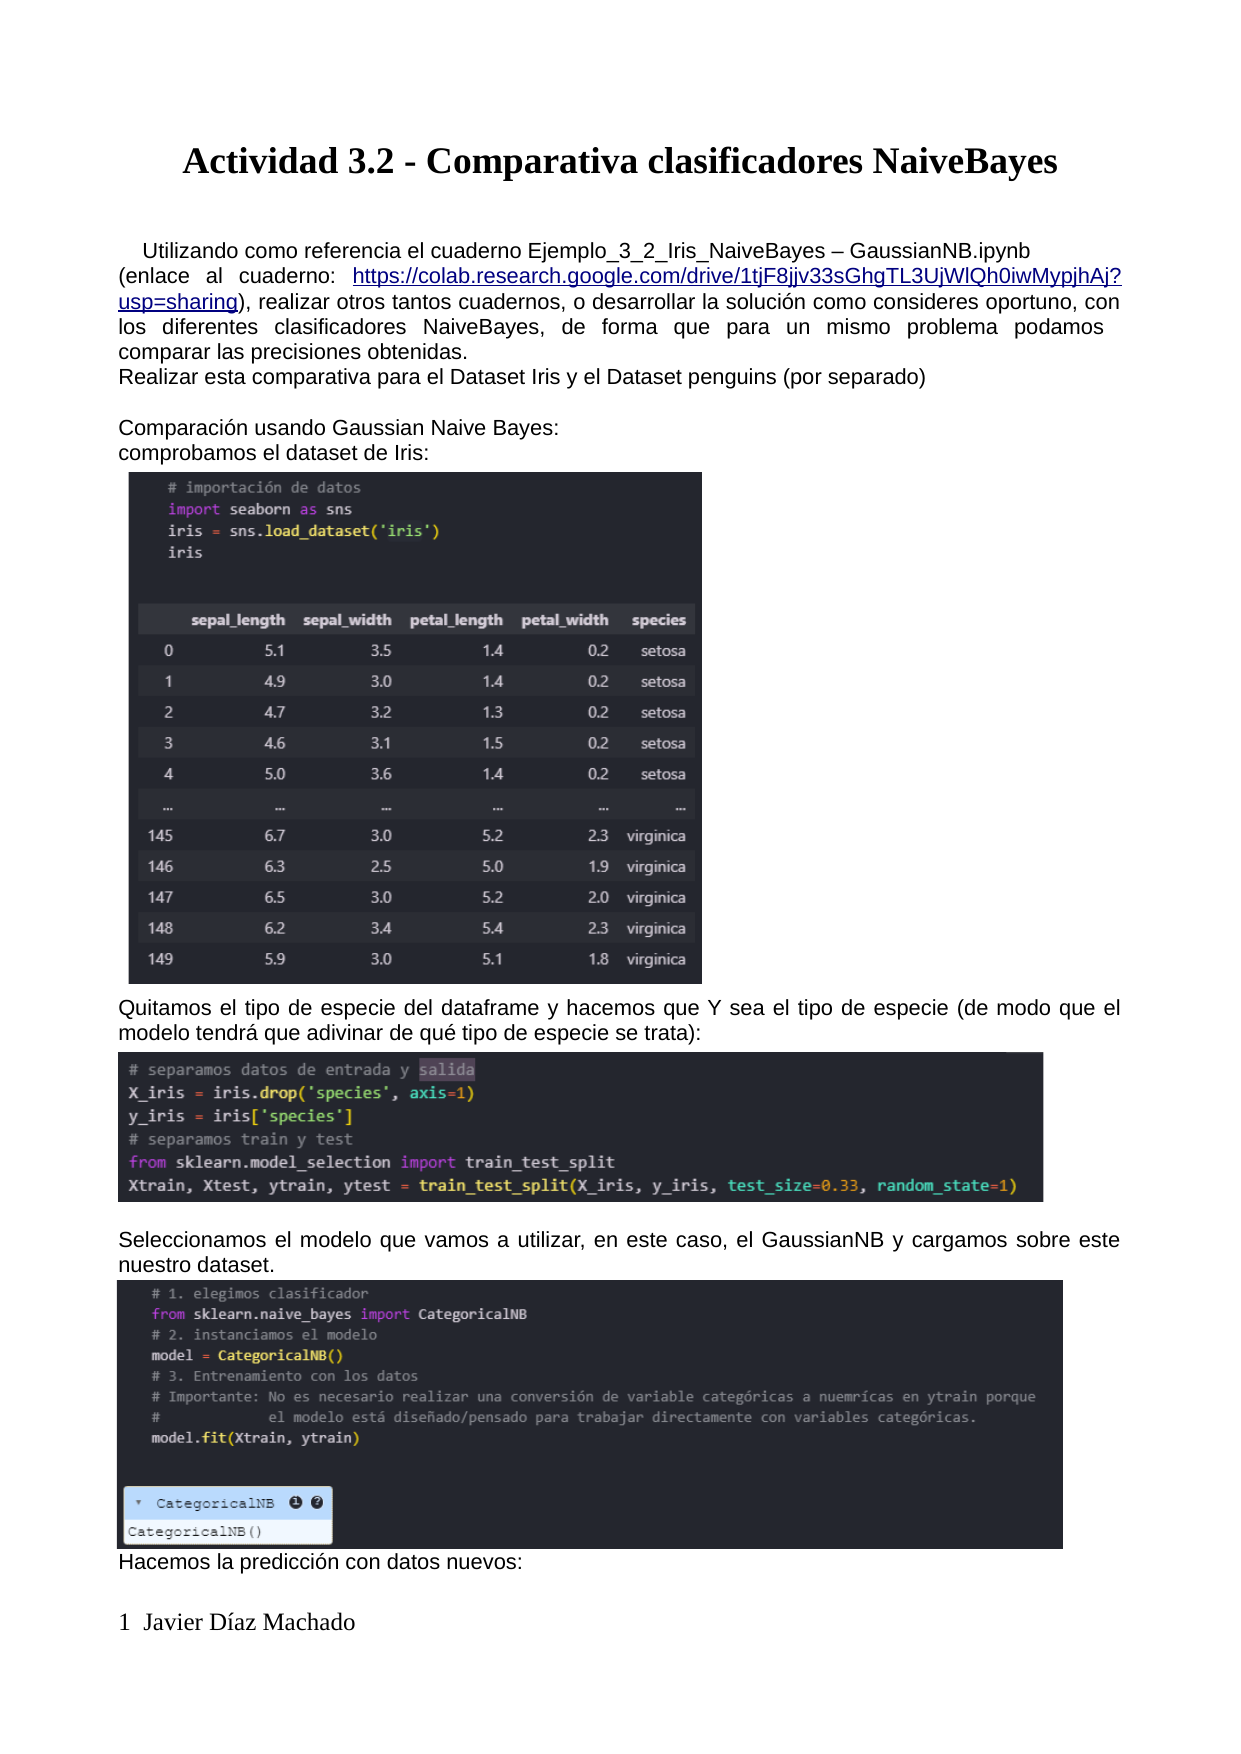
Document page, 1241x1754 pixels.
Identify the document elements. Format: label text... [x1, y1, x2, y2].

text Utilizando como referencia el cuaderno Ejemplo_3_2_Iris_NaiveBayes – GaussianNB.ipynb [118, 238, 1122, 263]
text Quitamos el tipo de especie del dataframe y hacemos que Y sea el tipo de especie (de modo que el modelo tendrá que adivinar de qué tipo de especie se trata): [118, 994, 1122, 1045]
picture [128, 472, 702, 984]
picture [116, 1280, 1063, 1549]
text Comparación usando Gaussian Naive Bayes: [118, 414, 1122, 440]
text (enlace al cuaderno: https://colab.research.google.com/drive/1tjF8jjv33sGhgTL3UjWlQh0iwMypjhAj?usp=sharing), realizar otros tantos cuadernos, o desarrollar la solución como consideres oportuno, con los diferentes clasificadores NaiveBayes, de forma que para un mismo problema podamos comparar las precisiones obtenidas. [118, 263, 1122, 364]
text Realizar esta comparativa para el Dataset Iris y el Dataset penguins (por separado) [118, 364, 1122, 389]
text Hacemos la predicción con datos nuevos: [118, 1548, 1122, 1574]
subtitle Actividad 3.2 - Comparativa clasificadores NaiveBayes [118, 139, 1122, 182]
text comprobamos el dataset de Iris: [118, 440, 1122, 465]
text Seleccionamos el modelo que vamos a utilizar, en este caso, el GaussianNB y cargamos sobre este nuestro dataset. [118, 1227, 1122, 1277]
picture [118, 1052, 1044, 1202]
